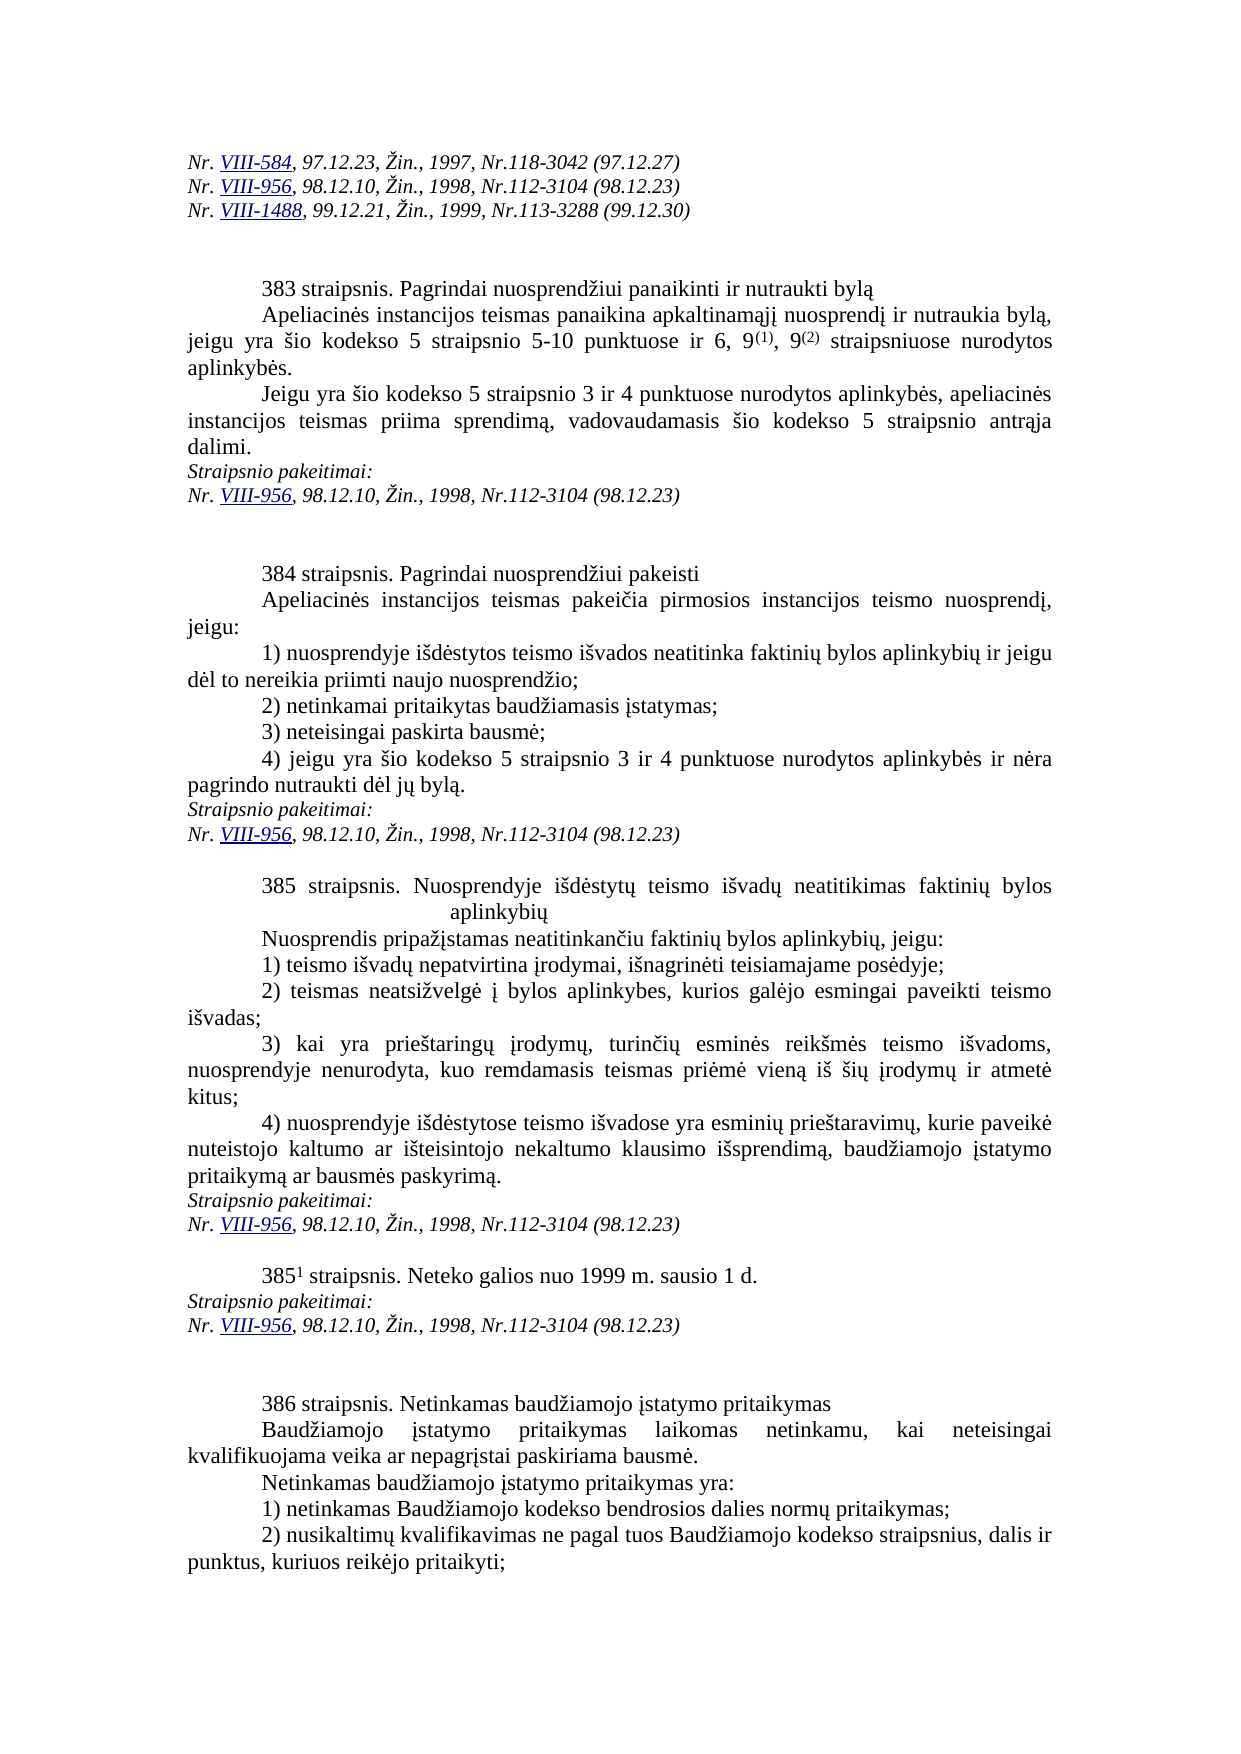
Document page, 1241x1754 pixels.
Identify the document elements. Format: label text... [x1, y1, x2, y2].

text 4) jeigu yra šio kodekso 5 straipsnio 3 ir 4 punktuose nurodytos aplinkybės ir nėra pagrindo nutraukti dėl jų bylą. [187, 745, 1053, 797]
text 4) nuosprendyje išdėstytose teismo išvadose yra esminių prieštaravimų, kurie paveikė nuteistojo kaltumo ar išteisintojo nekaltumo klausimo išsprendimą, baudžiamojo įstatymo pritaikymą ar bausmės paskyrimą. [187, 1109, 1053, 1188]
text 2) nusikaltimų kvalifikavimas ne pagal tuos Baudžiamojo kodekso straipsnius, dalis ir punktus, kuriuos reikėjo pritaikyti; [187, 1522, 1053, 1574]
text 2) teismas neatsižvelgė į bylos aplinkybes, kurios galėjo esmingai paveikti teismo išvadas; [187, 977, 1053, 1030]
text 383 straipsnis. Pagrindai nuosprendžiui panaikinti ir nutraukti bylą [187, 275, 1053, 301]
text 2) netinkamai pritaikytas baudžiamasis įstatymas; [187, 692, 1053, 718]
text Nr. VIII-956, 98.12.10, Žin., 1998, Nr.112-3104 (98.12.23) [187, 483, 1053, 507]
text 386 straipsnis. Netinkamas baudžiamojo įstatymo pritaikymas [187, 1390, 1053, 1416]
text Apeliacinės instancijos teismas pakeičia pirmosios instancijos teismo nuosprendį, jeigu: [187, 587, 1053, 639]
text 1) netinkamas Baudžiamojo kodekso bendrosios dalies normų pritaikymas; [187, 1495, 1053, 1522]
text 3851 straipsnis. Neteko galios nuo 1999 m. sausio 1 d. [187, 1263, 1053, 1289]
text Straipsnio pakeitimai: [187, 1289, 1053, 1313]
text 384 straipsnis. Pagrindai nuosprendžiui pakeisti [187, 560, 1053, 587]
text Nr. VIII-956, 98.12.10, Žin., 1998, Nr.112-3104 (98.12.23) [187, 174, 1053, 198]
text Nuosprendis pripažįstamas neatitinkančiu faktinių bylos aplinkybių, jeigu: [187, 924, 1053, 951]
text 3) kai yra prieštaringų įrodymų, turinčių esminės reikšmės teismo išvadoms, nuosprendyje nenurodyta, kuo remdamasis teismas priėmė vieną iš šių įrodymų ir atmetė kitus; [187, 1030, 1053, 1109]
text 3) neteisingai paskirta bausmė; [187, 718, 1053, 745]
text 1) teismo išvadų nepatvirtina įrodymai, išnagrinėti teisiamajame posėdyje; [187, 951, 1053, 977]
text Nr. VIII-956, 98.12.10, Žin., 1998, Nr.112-3104 (98.12.23) [187, 821, 1053, 846]
text 385 straipsnis. Nuosprendyje išdėstytų teismo išvadų neatitikimas faktinių bylos aplinkybių [261, 872, 1053, 924]
text Straipsnio pakeitimai: [187, 1188, 1053, 1212]
text Nr. VIII-584, 97.12.23, Žin., 1997, Nr.118-3042 (97.12.27) [187, 150, 1053, 174]
text Nr. VIII-1488, 99.12.21, Žin., 1999, Nr.113-3288 (99.12.30) [187, 198, 1053, 222]
text Netinkamas baudžiamojo įstatymo pritaikymas yra: [187, 1469, 1053, 1495]
text Apeliacinės instancijos teismas panaikina apkaltinamąjį nuosprendį ir nutraukia bylą, jeigu yra šio kodekso 5 straipsnio 5-10 punktuose ir 6, 9(1), 9(2) straipsniuose nurodytos aplinkybės. [187, 301, 1053, 380]
text Nr. VIII-956, 98.12.10, Žin., 1998, Nr.112-3104 (98.12.23) [187, 1313, 1053, 1337]
text Baudžiamojo įstatymo pritaikymas laikomas netinkamu, kai neteisingai kvalifikuojama veika ar nepagrįstai paskiriama bausmė. [187, 1416, 1053, 1469]
text Jeigu yra šio kodekso 5 straipsnio 3 ir 4 punktuose nurodytos aplinkybės, apeliacinės instancijos teismas priima sprendimą, vadovaudamasis šio kodekso 5 straipsnio antrąja dalimi. [187, 380, 1053, 459]
text Nr. VIII-956, 98.12.10, Žin., 1998, Nr.112-3104 (98.12.23) [187, 1212, 1053, 1236]
text Straipsnio pakeitimai: [187, 459, 1053, 483]
text Straipsnio pakeitimai: [187, 797, 1053, 821]
text 1) nuosprendyje išdėstytos teismo išvados neatitinka faktinių bylos aplinkybių ir jeigu dėl to nereikia priimti naujo nuosprendžio; [187, 639, 1053, 692]
